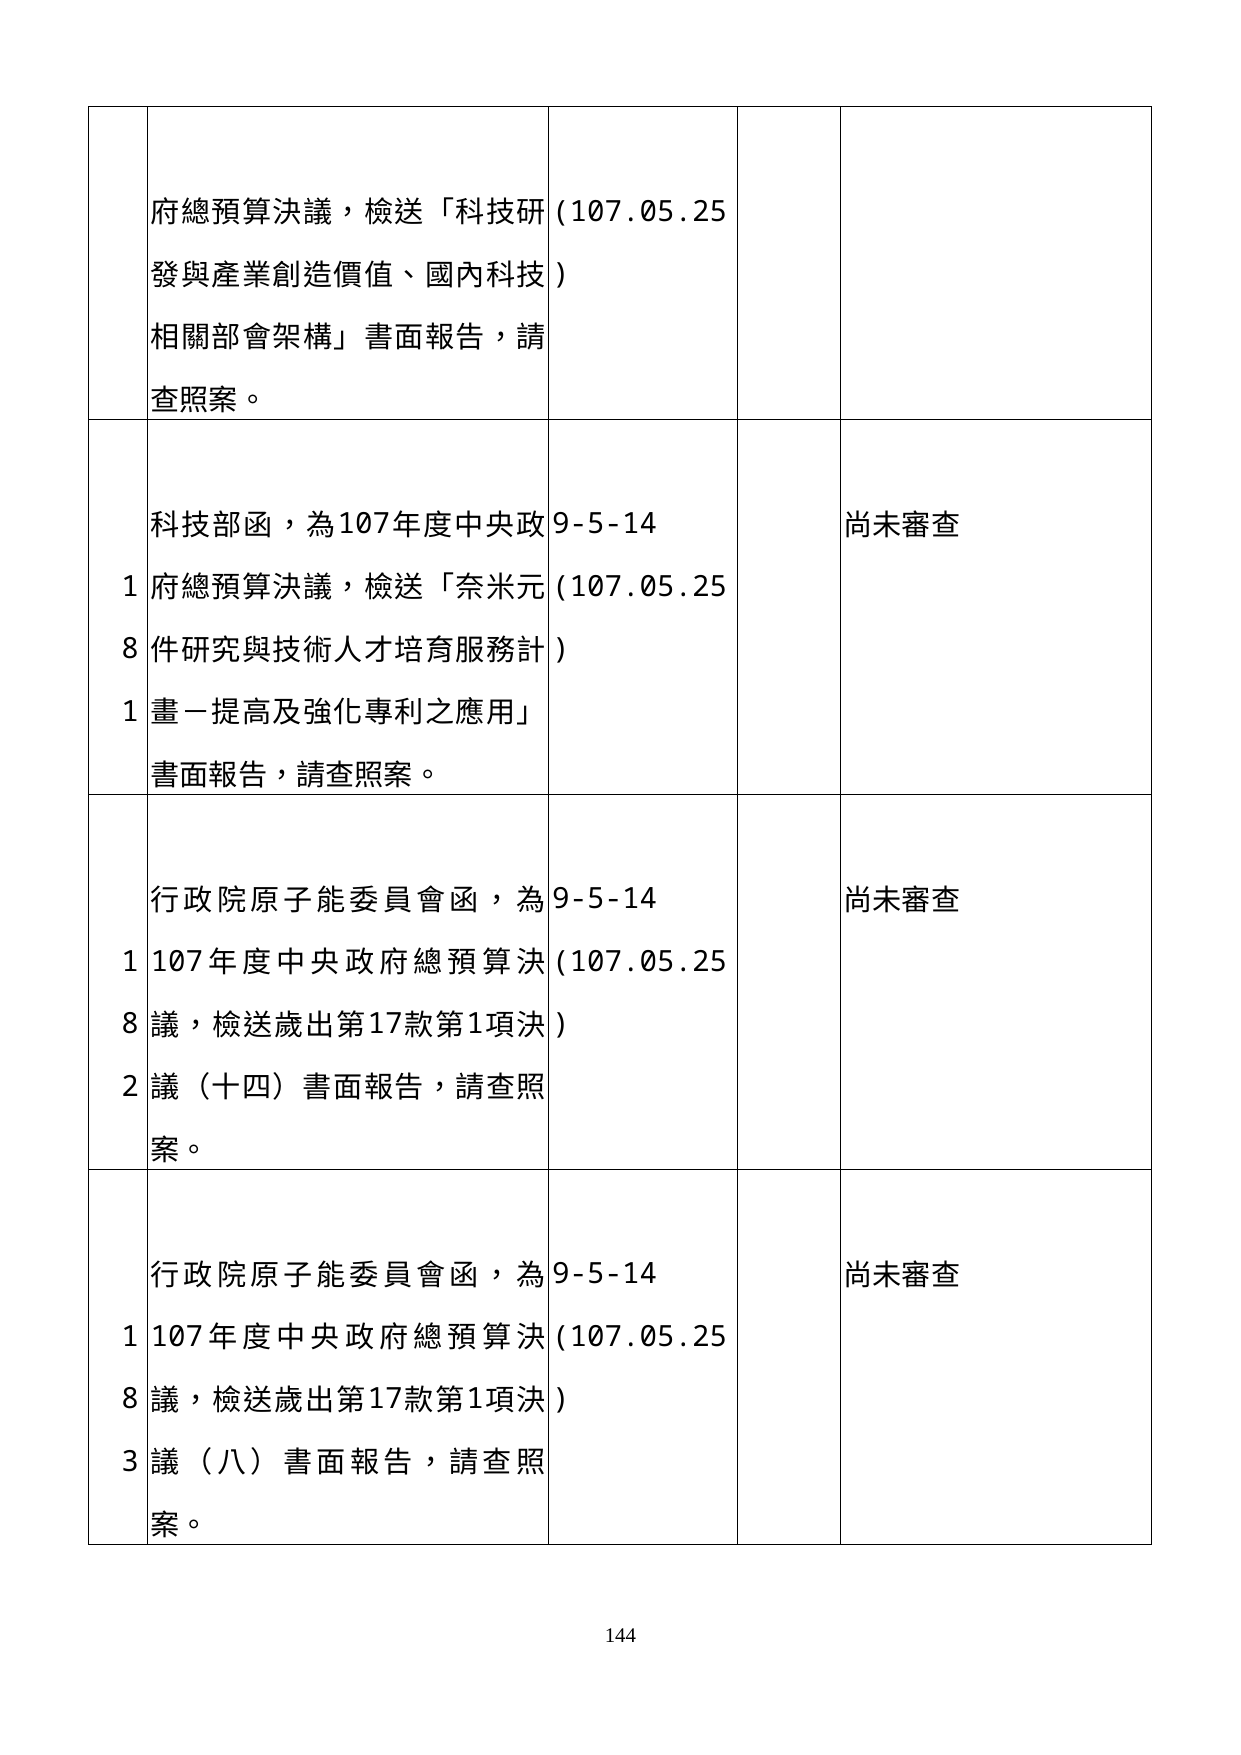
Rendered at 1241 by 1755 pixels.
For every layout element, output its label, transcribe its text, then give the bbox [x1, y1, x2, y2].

table_cell [738, 420, 840, 793]
table_cell 府總預算決議，檢送「科技研發與產業創造價值、國內科技相關部會架構」書面報告，請查照案。 [148, 107, 548, 418]
table_cell [89, 107, 147, 418]
table_cell [841, 107, 1151, 418]
table_cell 尚未審查 [841, 1170, 1151, 1543]
table_cell 尚未審查 [841, 795, 1151, 1168]
table_cell (107.05.25) [549, 107, 737, 418]
table_cell [738, 1170, 840, 1543]
table_cell 行政院原子能委員會函，為107年度中央政府總預算決議，檢送歲出第17款第1項決議（十四）書面報告，請查照案。 [148, 795, 548, 1168]
table_cell 科技部函，為107年度中央政府總預算決議，檢送「奈米元件研究與技術人才培育服務計畫－提高及強化專利之應用」書面報告，請查照案。 [148, 420, 548, 793]
table_cell 9-5-14 (107.05.25) [549, 420, 737, 793]
table_cell 行政院原子能委員會函，為107年度中央政府總預算決議，檢送歲出第17款第1項決議（八）書面報告，請查照案。 [148, 1170, 548, 1543]
table_cell [738, 795, 840, 1168]
table_cell 9-5-14 (107.05.25) [549, 795, 737, 1168]
table_cell [89, 420, 147, 793]
table_cell [89, 1170, 147, 1543]
table_cell 尚未審查 [841, 420, 1151, 793]
table_cell [89, 795, 147, 1168]
table_cell 9-5-14 (107.05.25) [549, 1170, 737, 1543]
table_cell [738, 107, 840, 418]
